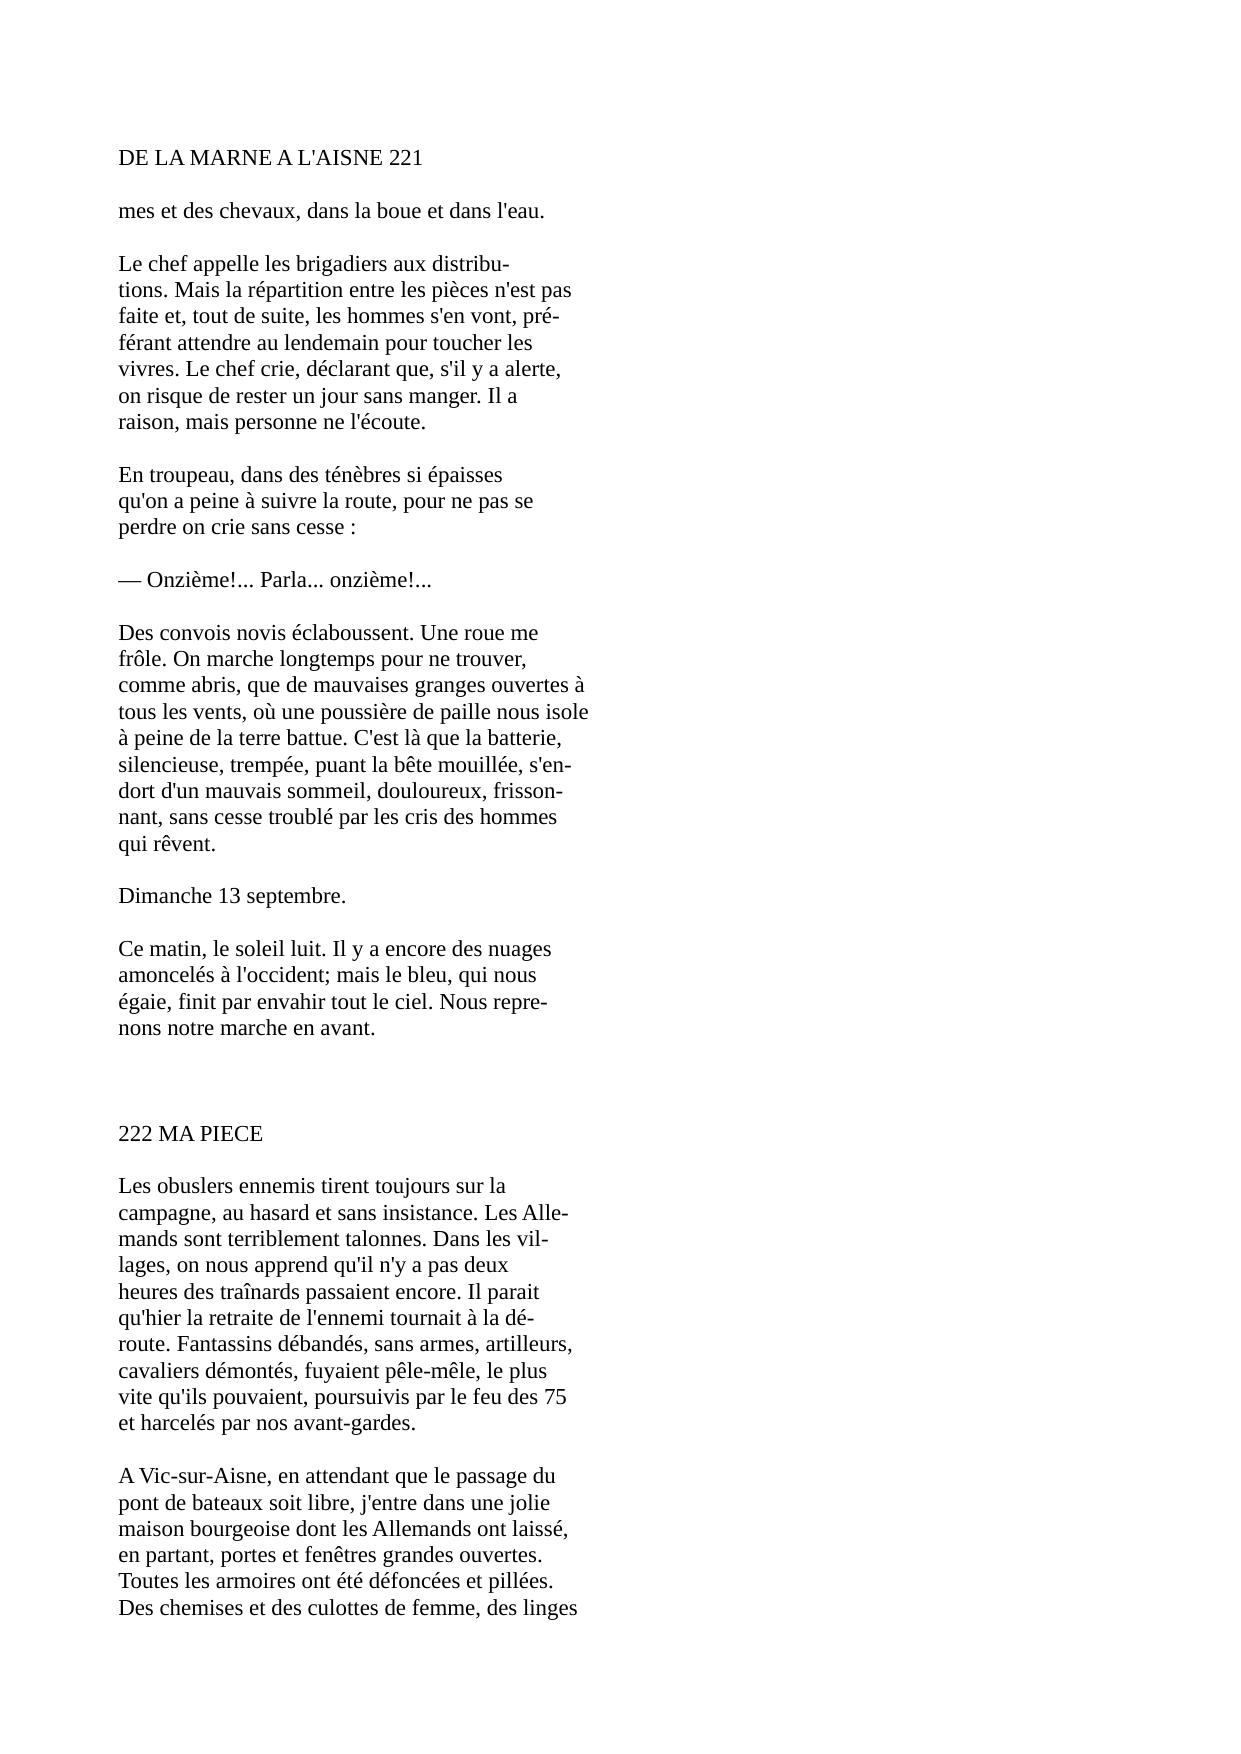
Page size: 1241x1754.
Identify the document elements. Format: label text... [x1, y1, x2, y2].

text pont de bateaux soit libre, j'entre dans une jolie [118, 1488, 1122, 1515]
text — Onzième!... Parla... onzième!... [118, 566, 1122, 592]
text Des convois novis éclaboussent. Une roue me [118, 619, 1122, 645]
text maison bourgeoise dont les Allemands ont laissé, [118, 1515, 1122, 1541]
text férant attendre au lendemain pour toucher les [118, 329, 1122, 355]
text tous les vents, où une poussière de paille nous isole [118, 698, 1122, 724]
text cavaliers démontés, fuyaient pêle-mêle, le plus [118, 1357, 1122, 1383]
text En troupeau, dans des ténèbres si épaisses [118, 461, 1122, 487]
text heures des traînards passaient encore. Il parait [118, 1278, 1122, 1304]
text qu'on a peine à suivre la route, pour ne pas se [118, 487, 1122, 513]
text A Vic-sur-Aisne, en attendant que le passage du [118, 1462, 1122, 1488]
text raison, mais personne ne l'écoute. [118, 408, 1122, 434]
text comme abris, que de mauvaises granges ouvertes à [118, 672, 1122, 698]
text et harcelés par nos avant-gardes. [118, 1409, 1122, 1436]
text Les obuslers ennemis tirent toujours sur la [118, 1172, 1122, 1199]
text campagne, au hasard et sans insistance. Les Alle- [118, 1199, 1122, 1225]
text frôle. On marche longtemps pour ne trouver, [118, 645, 1122, 672]
text Le chef appelle les brigadiers aux distribu- [118, 250, 1122, 276]
text qu'hier la retraite de l'ennemi tournait à la dé- [118, 1304, 1122, 1330]
text Ce matin, le soleil luit. Il y a encore des nuages [118, 935, 1122, 961]
text qui rêvent. [118, 830, 1122, 856]
text tions. Mais la répartition entre les pièces n'est pas [118, 276, 1122, 303]
text 222 MA PIECE [118, 1119, 1122, 1146]
text lages, on nous apprend qu'il n'y a pas deux [118, 1251, 1122, 1278]
text dort d'un mauvais sommeil, douloureux, frisson- [118, 777, 1122, 803]
text perdre on crie sans cesse : [118, 513, 1122, 540]
text amoncelés à l'occident; mais le bleu, qui nous [118, 961, 1122, 988]
text Des chemises et des culottes de femme, des linges [118, 1594, 1122, 1620]
text en partant, portes et fenêtres grandes ouvertes. [118, 1541, 1122, 1568]
text faite et, tout de suite, les hommes s'en vont, pré- [118, 303, 1122, 329]
text à peine de la terre battue. C'est là que la batterie, [118, 724, 1122, 751]
text nons notre marche en avant. [118, 1014, 1122, 1041]
text silencieuse, trempée, puant la bête mouillée, s'en- [118, 751, 1122, 777]
text égaie, finit par envahir tout le ciel. Nous repre- [118, 988, 1122, 1014]
text DE LA MARNE A L'AISNE 221 [118, 144, 1122, 171]
text Dimanche 13 septembre. [118, 882, 1122, 909]
text vivres. Le chef crie, déclarant que, s'il y a alerte, [118, 355, 1122, 382]
text Toutes les armoires ont été défoncées et pillées. [118, 1568, 1122, 1594]
text vite qu'ils pouvaient, poursuivis par le feu des 75 [118, 1383, 1122, 1409]
text on risque de rester un jour sans manger. Il a [118, 382, 1122, 408]
text nant, sans cesse troublé par les cris des hommes [118, 803, 1122, 830]
text mands sont terriblement talonnes. Dans les vil- [118, 1225, 1122, 1251]
text route. Fantassins débandés, sans armes, artilleurs, [118, 1330, 1122, 1357]
text mes et des chevaux, dans la boue et dans l'eau. [118, 197, 1122, 223]
